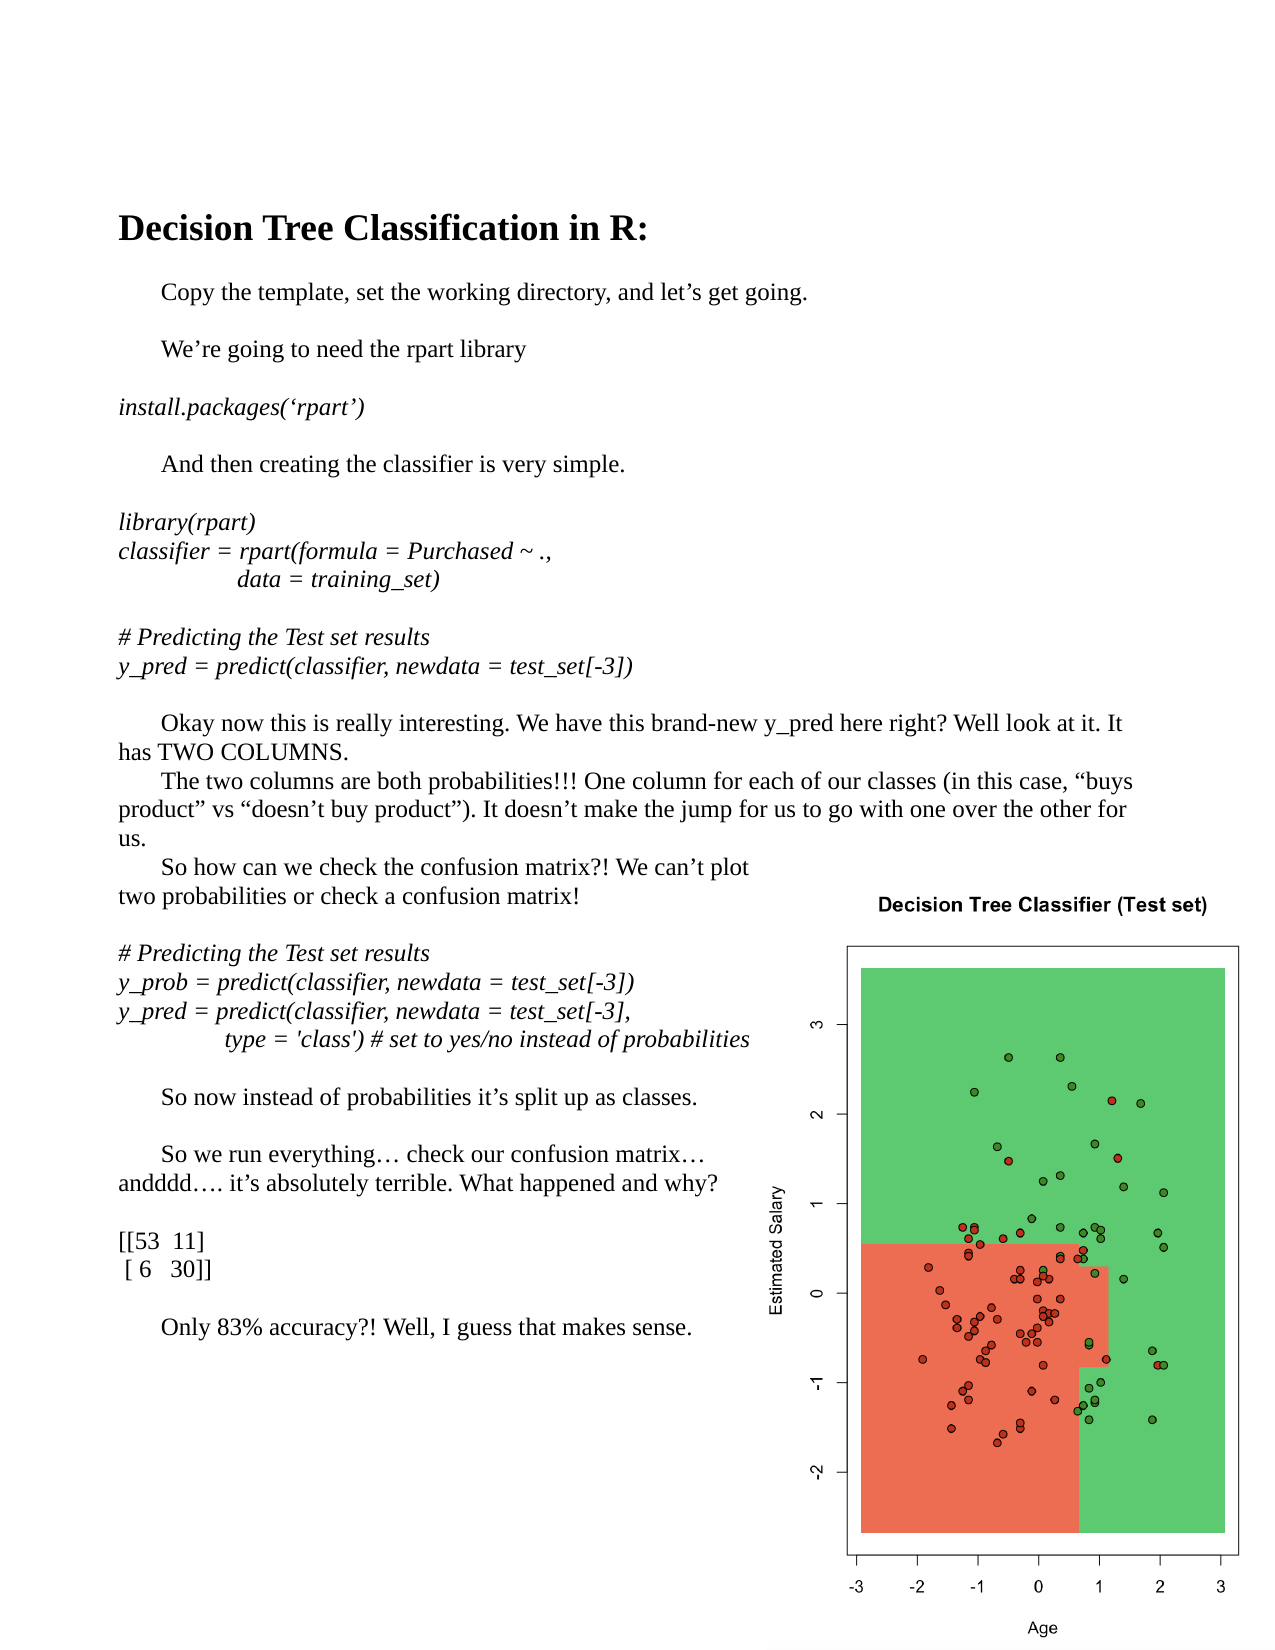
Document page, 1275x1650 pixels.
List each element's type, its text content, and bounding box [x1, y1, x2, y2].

text y_prob = predict(classifier, newdata = test_set[-3]) [118, 967, 766, 996]
text So how can we check the confusion matrix?! We can’t plot two probabilities or check a confusion matrix! [118, 852, 1157, 909]
text [ 6 30]] [118, 1254, 766, 1283]
text So now instead of probabilities it’s split up as classes. [118, 1082, 766, 1111]
text So we run everything… check our confusion matrix… andddd…. it’s absolutely terrible. What happened and why? [118, 1139, 766, 1197]
text [[53 11] [118, 1226, 766, 1254]
text The two columns are both probabilities!!! One column for each of our classes (in this case, “buys product” vs “doesn’t buy product”). It doesn’t make the jump for us to go with one over the other for us. [118, 766, 1157, 852]
text type = 'class') # set to yes/no instead of probabilities [118, 1024, 766, 1053]
text classifier = rpart(formula = Purchased ~ ., [118, 536, 1157, 564]
text # Predicting the Test set results [118, 622, 1157, 651]
text y_pred = predict(classifier, newdata = test_set[-3]) [118, 651, 1157, 679]
text data = training_set) [118, 564, 1157, 593]
text Only 83% accuracy?! Well, I guess that makes sense. [118, 1312, 766, 1341]
text Okay now this is really interesting. We have this brand-new y_pred here right? Well look at it. It has TWO COLUMNS. [118, 708, 1157, 766]
text install.packages(‘rpart’) [118, 392, 1157, 421]
text And then creating the classifier is very simple. [118, 449, 1157, 478]
text We’re going to need the rpart library [118, 334, 1157, 363]
text Decision Tree Classification in R: [118, 205, 1157, 248]
text library(rpart) [118, 507, 1157, 536]
text y_pred = predict(classifier, newdata = test_set[-3], [118, 996, 766, 1024]
text # Predicting the Test set results [118, 938, 766, 967]
text Copy the template, set the working directory, and let’s get going. [118, 277, 1157, 306]
picture [766, 870, 1275, 1650]
